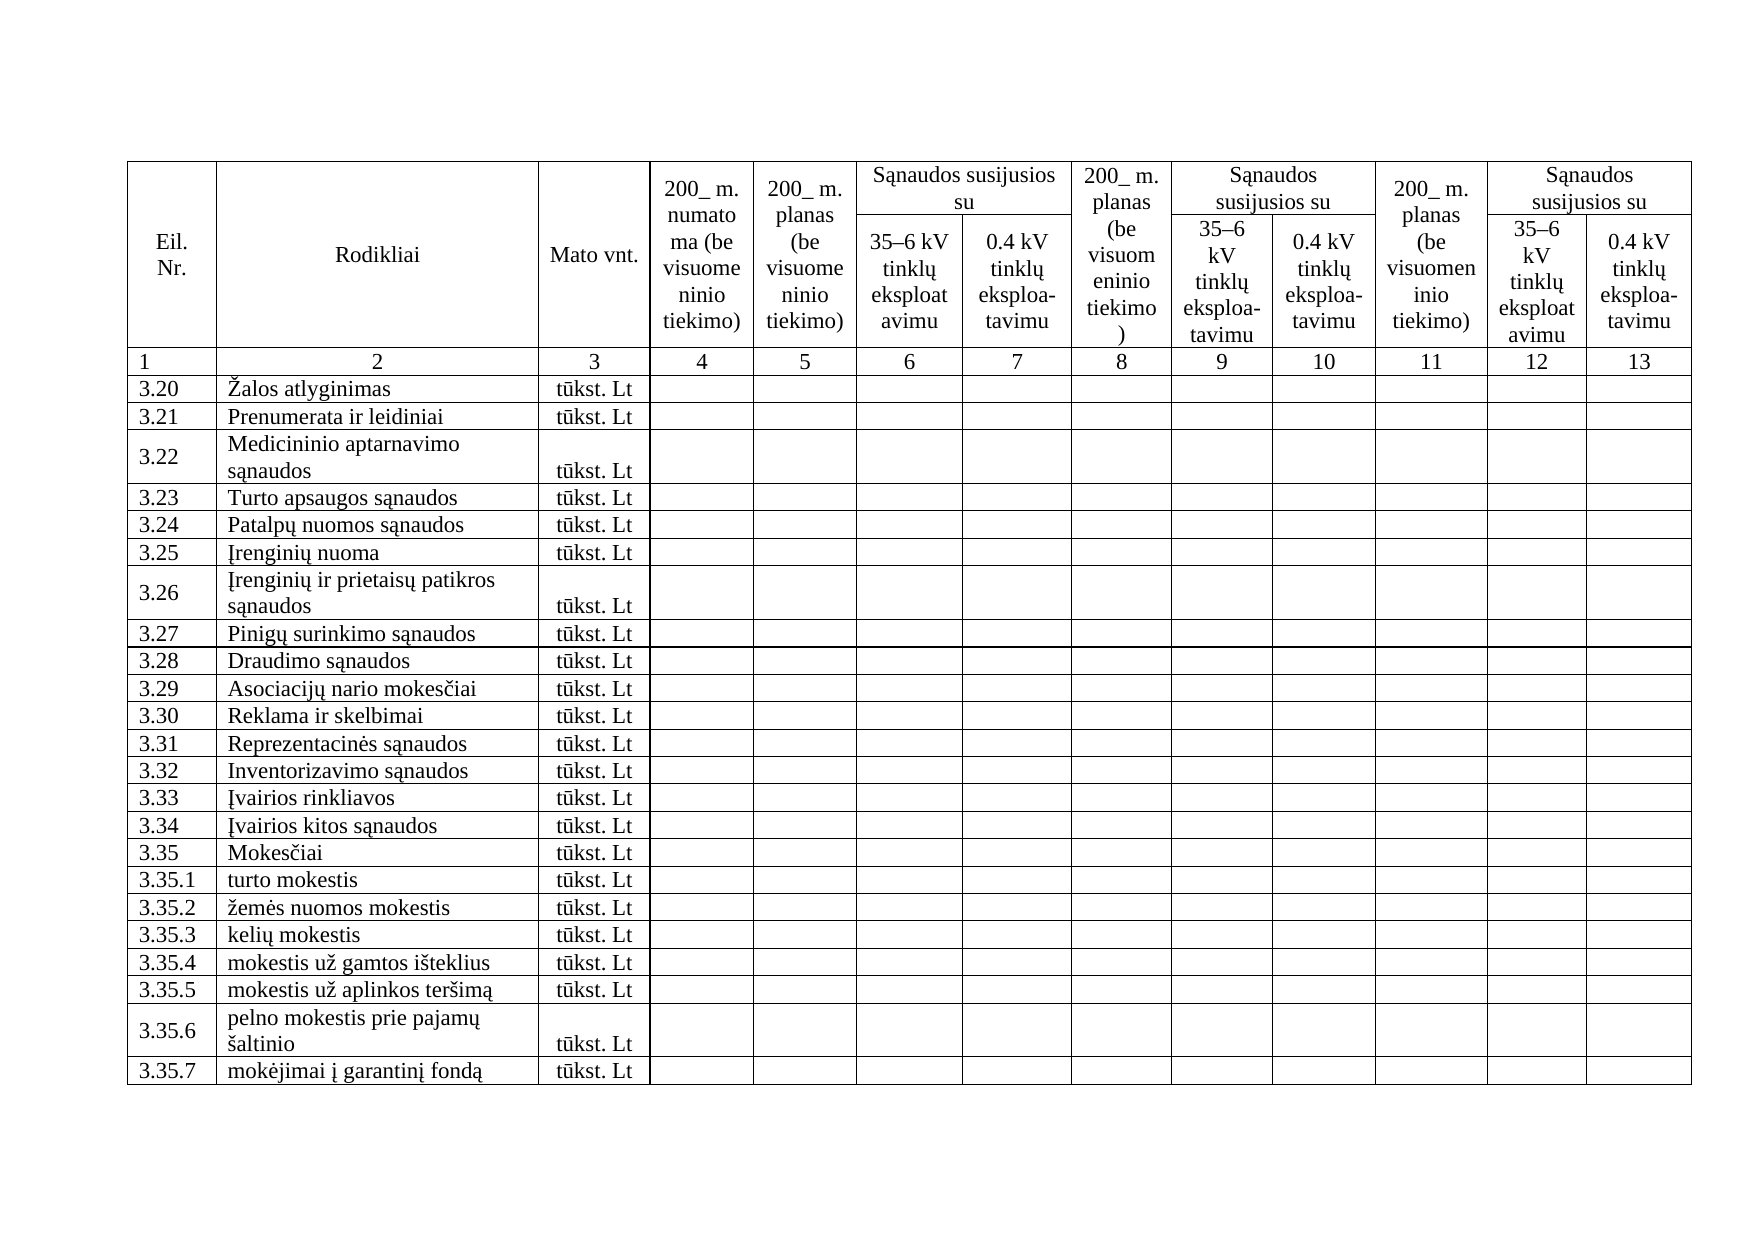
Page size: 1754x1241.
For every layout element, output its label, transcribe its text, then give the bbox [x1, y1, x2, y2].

table_cell [1172, 894, 1272, 920]
table_cell [1376, 430, 1487, 483]
table_cell 35–6 kV tinklų eksploatavimu [857, 215, 962, 347]
table_cell [1172, 1057, 1272, 1084]
table_cell [963, 702, 1071, 728]
table_cell [963, 376, 1071, 402]
table_cell Žalos atlyginimas [217, 376, 538, 402]
table_cell 3.22 [128, 430, 216, 483]
table_cell mokestis už gamtos išteklius [217, 949, 538, 975]
table_cell 13 [1587, 348, 1691, 374]
table_cell [1376, 784, 1487, 811]
table_cell [1072, 921, 1171, 948]
table_cell [1172, 730, 1272, 756]
table_cell [1488, 949, 1586, 975]
table_cell [963, 812, 1071, 838]
table_cell 3.35.7 [128, 1057, 216, 1084]
table_cell 7 [963, 348, 1071, 374]
table_cell [1376, 976, 1487, 1002]
table_cell 3.27 [128, 620, 216, 646]
table_cell [1273, 839, 1375, 866]
table_cell [651, 730, 753, 756]
table_cell [1172, 566, 1272, 619]
table_cell [1273, 376, 1375, 402]
table_cell [963, 675, 1071, 701]
table_cell [1172, 539, 1272, 565]
table_cell [1273, 976, 1375, 1002]
table_cell [651, 403, 753, 429]
table_cell [651, 648, 753, 674]
table_cell [857, 1004, 962, 1056]
table_cell [1587, 403, 1691, 429]
table_cell tūkst. Lt [539, 648, 649, 674]
table_cell [651, 867, 753, 893]
table_cell tūkst. Lt [539, 757, 649, 783]
table_cell [1488, 784, 1586, 811]
table_cell Inventorizavimo sąnaudos [217, 757, 538, 783]
table_cell 0.4 kV tinklų eksploa-tavimu [1587, 215, 1691, 347]
table_cell 3.20 [128, 376, 216, 402]
table_cell [1072, 784, 1171, 811]
table_cell [1488, 894, 1586, 920]
table_cell [1376, 702, 1487, 728]
table_cell [1488, 376, 1586, 402]
table_cell Reprezentacinės sąnaudos [217, 730, 538, 756]
table_cell tūkst. Lt [539, 539, 649, 565]
table_cell [963, 484, 1071, 510]
table_cell 3.35.2 [128, 894, 216, 920]
table_cell 3.26 [128, 566, 216, 619]
table_cell Įvairios kitos sąnaudos [217, 812, 538, 838]
table_cell [1488, 675, 1586, 701]
table_cell tūkst. Lt [539, 430, 649, 483]
table_cell [754, 539, 856, 565]
table_cell [1273, 757, 1375, 783]
table_cell 8 [1072, 348, 1171, 374]
table_cell [1587, 430, 1691, 483]
table_cell Mokesčiai [217, 839, 538, 866]
table_cell Įrenginių ir prietaisų patikros sąnaudos [217, 566, 538, 619]
table_cell 4 [651, 348, 753, 374]
table_cell [857, 757, 962, 783]
table_cell [963, 867, 1071, 893]
table_cell [651, 976, 753, 1002]
table_cell tūkst. Lt [539, 976, 649, 1002]
table_cell [1376, 730, 1487, 756]
table_cell 35–6 kV tinklų eksploa-tavimu [1172, 215, 1272, 347]
table_cell [754, 949, 856, 975]
table_cell mokestis už aplinkos teršimą [217, 976, 538, 1002]
table_cell tūkst. Lt [539, 894, 649, 920]
table_cell [1376, 566, 1487, 619]
table_cell [963, 839, 1071, 866]
table_cell Įvairios rinkliavos [217, 784, 538, 811]
table_cell [1376, 675, 1487, 701]
table_cell 12 [1488, 348, 1586, 374]
table_cell tūkst. Lt [539, 730, 649, 756]
table_header 200_ m. planas (be visuomeninio tiekimo) [1072, 162, 1171, 347]
table_cell 3.35.6 [128, 1004, 216, 1056]
table_cell 3.23 [128, 484, 216, 510]
table_cell 0.4 kV tinklų eksploa-tavimu [1273, 215, 1375, 347]
table_cell [651, 1057, 753, 1084]
table_cell [1072, 702, 1171, 728]
table_cell tūkst. Lt [539, 839, 649, 866]
table_cell Reklama ir skelbimai [217, 702, 538, 728]
table_cell [857, 702, 962, 728]
table_cell [1072, 430, 1171, 483]
table_cell tūkst. Lt [539, 620, 649, 646]
table_cell [963, 976, 1071, 1002]
table_cell [1488, 1004, 1586, 1056]
table_cell [1172, 430, 1272, 483]
table_cell 3.35.3 [128, 921, 216, 948]
table_cell [857, 403, 962, 429]
table_cell [857, 976, 962, 1002]
table_cell [1376, 1004, 1487, 1056]
table_cell [651, 757, 753, 783]
table_cell [1072, 620, 1171, 646]
table_cell [1172, 812, 1272, 838]
table_cell [857, 675, 962, 701]
table_cell 3.35 [128, 839, 216, 866]
table_cell Draudimo sąnaudos [217, 648, 538, 674]
table_cell 35–6 kV tinklų eksploatavimu [1488, 215, 1586, 347]
table_cell [1587, 566, 1691, 619]
table_cell [1273, 894, 1375, 920]
table_cell [754, 784, 856, 811]
table_header Mato vnt. [539, 162, 649, 347]
table_cell 3.32 [128, 757, 216, 783]
table_cell 3.35.5 [128, 976, 216, 1002]
table_cell [963, 784, 1071, 811]
table_cell [857, 484, 962, 510]
table_header Sąnaudos susijusios su [857, 162, 1071, 214]
table_cell tūkst. Lt [539, 484, 649, 510]
table_cell [651, 784, 753, 811]
table_cell [1376, 648, 1487, 674]
table_cell [1273, 566, 1375, 619]
table_cell [1172, 921, 1272, 948]
table_cell tūkst. Lt [539, 566, 649, 619]
table_cell tūkst. Lt [539, 784, 649, 811]
table_cell [651, 484, 753, 510]
table_cell [754, 921, 856, 948]
table_cell [1587, 867, 1691, 893]
table_cell [1273, 484, 1375, 510]
table_cell [651, 675, 753, 701]
table_cell [1587, 539, 1691, 565]
table_cell [1488, 430, 1586, 483]
table_cell [1172, 403, 1272, 429]
table_cell [1072, 566, 1171, 619]
table_cell [754, 376, 856, 402]
table_cell [1488, 757, 1586, 783]
table_cell [1072, 812, 1171, 838]
table_cell [1488, 403, 1586, 429]
table_cell [1587, 894, 1691, 920]
table_cell tūkst. Lt [539, 1057, 649, 1084]
table_cell [1273, 620, 1375, 646]
table_cell [963, 539, 1071, 565]
table_cell 3.21 [128, 403, 216, 429]
table_cell [1376, 839, 1487, 866]
table_cell [1072, 675, 1171, 701]
table_cell [651, 894, 753, 920]
table_cell [1587, 511, 1691, 538]
table_cell 2 [217, 348, 538, 374]
table_cell [857, 921, 962, 948]
table_cell [1273, 784, 1375, 811]
table_cell [963, 403, 1071, 429]
table_cell [754, 566, 856, 619]
table_cell [1587, 976, 1691, 1002]
table_cell [857, 511, 962, 538]
table_cell [857, 539, 962, 565]
table_cell 3.31 [128, 730, 216, 756]
table_cell mokėjimai į garantinį fondą [217, 1057, 538, 1084]
table_cell 6 [857, 348, 962, 374]
table_cell 5 [754, 348, 856, 374]
table_header 200_ m. planas (be visuomeninio tiekimo) [754, 162, 856, 347]
table_cell [857, 1057, 962, 1084]
table_cell [1488, 484, 1586, 510]
table_cell [1488, 702, 1586, 728]
table_cell [1488, 921, 1586, 948]
table_cell Patalpų nuomos sąnaudos [217, 511, 538, 538]
table_cell [1376, 921, 1487, 948]
table_cell [754, 1057, 856, 1084]
table_cell [1488, 839, 1586, 866]
table_cell [963, 511, 1071, 538]
table_cell [1587, 839, 1691, 866]
table_cell [1376, 949, 1487, 975]
table_cell [963, 620, 1071, 646]
table_cell tūkst. Lt [539, 949, 649, 975]
table_cell [1488, 539, 1586, 565]
table_cell [1376, 812, 1487, 838]
table_cell kelių mokestis [217, 921, 538, 948]
table_header Eil. Nr. [128, 162, 216, 347]
table_cell Asociacijų nario mokesčiai [217, 675, 538, 701]
table_cell [1488, 511, 1586, 538]
table_cell [754, 976, 856, 1002]
table_cell [857, 949, 962, 975]
table_cell [1376, 511, 1487, 538]
table_cell [1488, 566, 1586, 619]
table_cell [651, 566, 753, 619]
table_cell [651, 702, 753, 728]
table_cell [1273, 675, 1375, 701]
table_cell 3.24 [128, 511, 216, 538]
table_cell tūkst. Lt [539, 702, 649, 728]
table_cell 3.35.1 [128, 867, 216, 893]
table_cell [1488, 730, 1586, 756]
table_cell [1172, 839, 1272, 866]
table_cell tūkst. Lt [539, 403, 649, 429]
table_cell [1172, 484, 1272, 510]
table_cell [1273, 730, 1375, 756]
table_cell [754, 648, 856, 674]
table_cell [1587, 921, 1691, 948]
table_cell [754, 839, 856, 866]
table_cell tūkst. Lt [539, 867, 649, 893]
table_cell [1172, 757, 1272, 783]
table_cell [1376, 484, 1487, 510]
table_cell [754, 702, 856, 728]
table_cell [1273, 539, 1375, 565]
table_cell [1273, 648, 1375, 674]
table_cell [1172, 648, 1272, 674]
table_cell [1587, 1004, 1691, 1056]
table_cell [651, 376, 753, 402]
table_cell [1488, 620, 1586, 646]
table_cell 9 [1172, 348, 1272, 374]
table_cell [1172, 1004, 1272, 1056]
table_cell [1072, 376, 1171, 402]
table_cell [857, 867, 962, 893]
table_cell [1273, 511, 1375, 538]
table_cell [651, 620, 753, 646]
table_cell tūkst. Lt [539, 921, 649, 948]
table_cell [1273, 403, 1375, 429]
table_cell [1587, 620, 1691, 646]
table_cell Medicininio aptarnavimo sąnaudos [217, 430, 538, 483]
table_cell [1072, 867, 1171, 893]
table_cell [1072, 539, 1171, 565]
table_cell 3.30 [128, 702, 216, 728]
table_cell [754, 867, 856, 893]
table_cell 10 [1273, 348, 1375, 374]
table_cell [754, 894, 856, 920]
table_cell [1587, 376, 1691, 402]
table_header Sąnaudos susijusios su [1172, 162, 1375, 214]
table_cell [1172, 620, 1272, 646]
table_cell [963, 648, 1071, 674]
table_cell [1488, 812, 1586, 838]
table_cell [754, 484, 856, 510]
table_cell [1072, 648, 1171, 674]
table_cell [857, 566, 962, 619]
table_cell turto mokestis [217, 867, 538, 893]
table_cell [857, 812, 962, 838]
table_cell [857, 648, 962, 674]
table_cell [1376, 403, 1487, 429]
table_cell [754, 430, 856, 483]
table_header 200_ m. planas (be visuomeninio tiekimo) [1376, 162, 1487, 347]
table_cell [963, 566, 1071, 619]
table_cell tūkst. Lt [539, 376, 649, 402]
table_cell [857, 839, 962, 866]
table_cell [1376, 867, 1487, 893]
table_cell [857, 784, 962, 811]
table_cell [1376, 757, 1487, 783]
table_cell [857, 376, 962, 402]
table_cell [754, 757, 856, 783]
table_cell [1488, 867, 1586, 893]
table_cell tūkst. Lt [539, 1004, 649, 1056]
table_cell [963, 949, 1071, 975]
table_cell [1172, 511, 1272, 538]
table_cell [1273, 430, 1375, 483]
table_cell [1273, 921, 1375, 948]
table_cell [1072, 730, 1171, 756]
table_cell [1587, 675, 1691, 701]
table_cell [1172, 867, 1272, 893]
table_header 200_ m. numatoma (be visuomeninio tiekimo) [651, 162, 753, 347]
table_cell 1 [128, 348, 216, 374]
table_cell [1172, 675, 1272, 701]
table_cell [754, 675, 856, 701]
table_cell [963, 1004, 1071, 1056]
table_cell [651, 839, 753, 866]
table_cell [1587, 757, 1691, 783]
table_cell [651, 949, 753, 975]
table_cell [963, 757, 1071, 783]
table_cell [1172, 702, 1272, 728]
table_cell Turto apsaugos sąnaudos [217, 484, 538, 510]
table_cell [1273, 1057, 1375, 1084]
table_cell [1273, 949, 1375, 975]
table_cell [1587, 702, 1691, 728]
table_cell tūkst. Lt [539, 812, 649, 838]
table_cell [754, 730, 856, 756]
table_cell [651, 1004, 753, 1056]
table_cell [1587, 730, 1691, 756]
table_cell [1072, 757, 1171, 783]
table_cell [1376, 894, 1487, 920]
table_cell [1072, 839, 1171, 866]
table_cell 0.4 kV tinklų eksploa-tavimu [963, 215, 1071, 347]
table_cell [1376, 376, 1487, 402]
table_cell [651, 812, 753, 838]
table_cell 3.29 [128, 675, 216, 701]
table_cell [1072, 403, 1171, 429]
table_cell [1587, 648, 1691, 674]
table_cell [651, 921, 753, 948]
table_cell [1072, 511, 1171, 538]
table_cell [1072, 1004, 1171, 1056]
table_cell [1273, 812, 1375, 838]
table_cell [1587, 1057, 1691, 1084]
table_cell [963, 1057, 1071, 1084]
table_cell [1488, 1057, 1586, 1084]
table_cell 3.28 [128, 648, 216, 674]
table_cell [754, 403, 856, 429]
table_cell 3.35.4 [128, 949, 216, 975]
table_cell [1072, 484, 1171, 510]
table_cell [1587, 484, 1691, 510]
table_cell [963, 921, 1071, 948]
table_header Sąnaudos susijusios su [1488, 162, 1691, 214]
table_cell Prenumerata ir leidiniai [217, 403, 538, 429]
table_cell [963, 430, 1071, 483]
table_cell 3.25 [128, 539, 216, 565]
table_cell [857, 620, 962, 646]
table_cell [754, 511, 856, 538]
table_cell [651, 430, 753, 483]
table_cell [1587, 949, 1691, 975]
table_cell [651, 539, 753, 565]
table_cell [857, 894, 962, 920]
table_cell 3 [539, 348, 649, 374]
table_cell [1376, 620, 1487, 646]
table_cell [1172, 376, 1272, 402]
table_cell [963, 730, 1071, 756]
table_cell [651, 511, 753, 538]
table_cell [754, 812, 856, 838]
table_cell tūkst. Lt [539, 511, 649, 538]
table_cell [1488, 648, 1586, 674]
table_cell [1172, 976, 1272, 1002]
table_cell [1072, 1057, 1171, 1084]
table_cell 3.33 [128, 784, 216, 811]
table_cell Pinigų surinkimo sąnaudos [217, 620, 538, 646]
table_cell pelno mokestis prie pajamų šaltinio [217, 1004, 538, 1056]
table_cell [1273, 702, 1375, 728]
table_cell [1376, 1057, 1487, 1084]
table_cell Įrenginių nuoma [217, 539, 538, 565]
table_cell [1172, 784, 1272, 811]
table_cell [1273, 1004, 1375, 1056]
table_header Rodikliai [217, 162, 538, 347]
table_cell [1587, 784, 1691, 811]
table_cell tūkst. Lt [539, 675, 649, 701]
table_cell [1376, 539, 1487, 565]
table_cell [1072, 949, 1171, 975]
table_cell [754, 1004, 856, 1056]
table_cell [1072, 894, 1171, 920]
table_cell [1072, 976, 1171, 1002]
table_cell [1488, 976, 1586, 1002]
table_cell [1172, 949, 1272, 975]
table_cell [1587, 812, 1691, 838]
table_cell [1273, 867, 1375, 893]
table_cell 3.34 [128, 812, 216, 838]
table_cell [754, 620, 856, 646]
table_cell [963, 894, 1071, 920]
table_cell [857, 430, 962, 483]
table_cell žemės nuomos mokestis [217, 894, 538, 920]
table_cell 11 [1376, 348, 1487, 374]
table_cell [857, 730, 962, 756]
